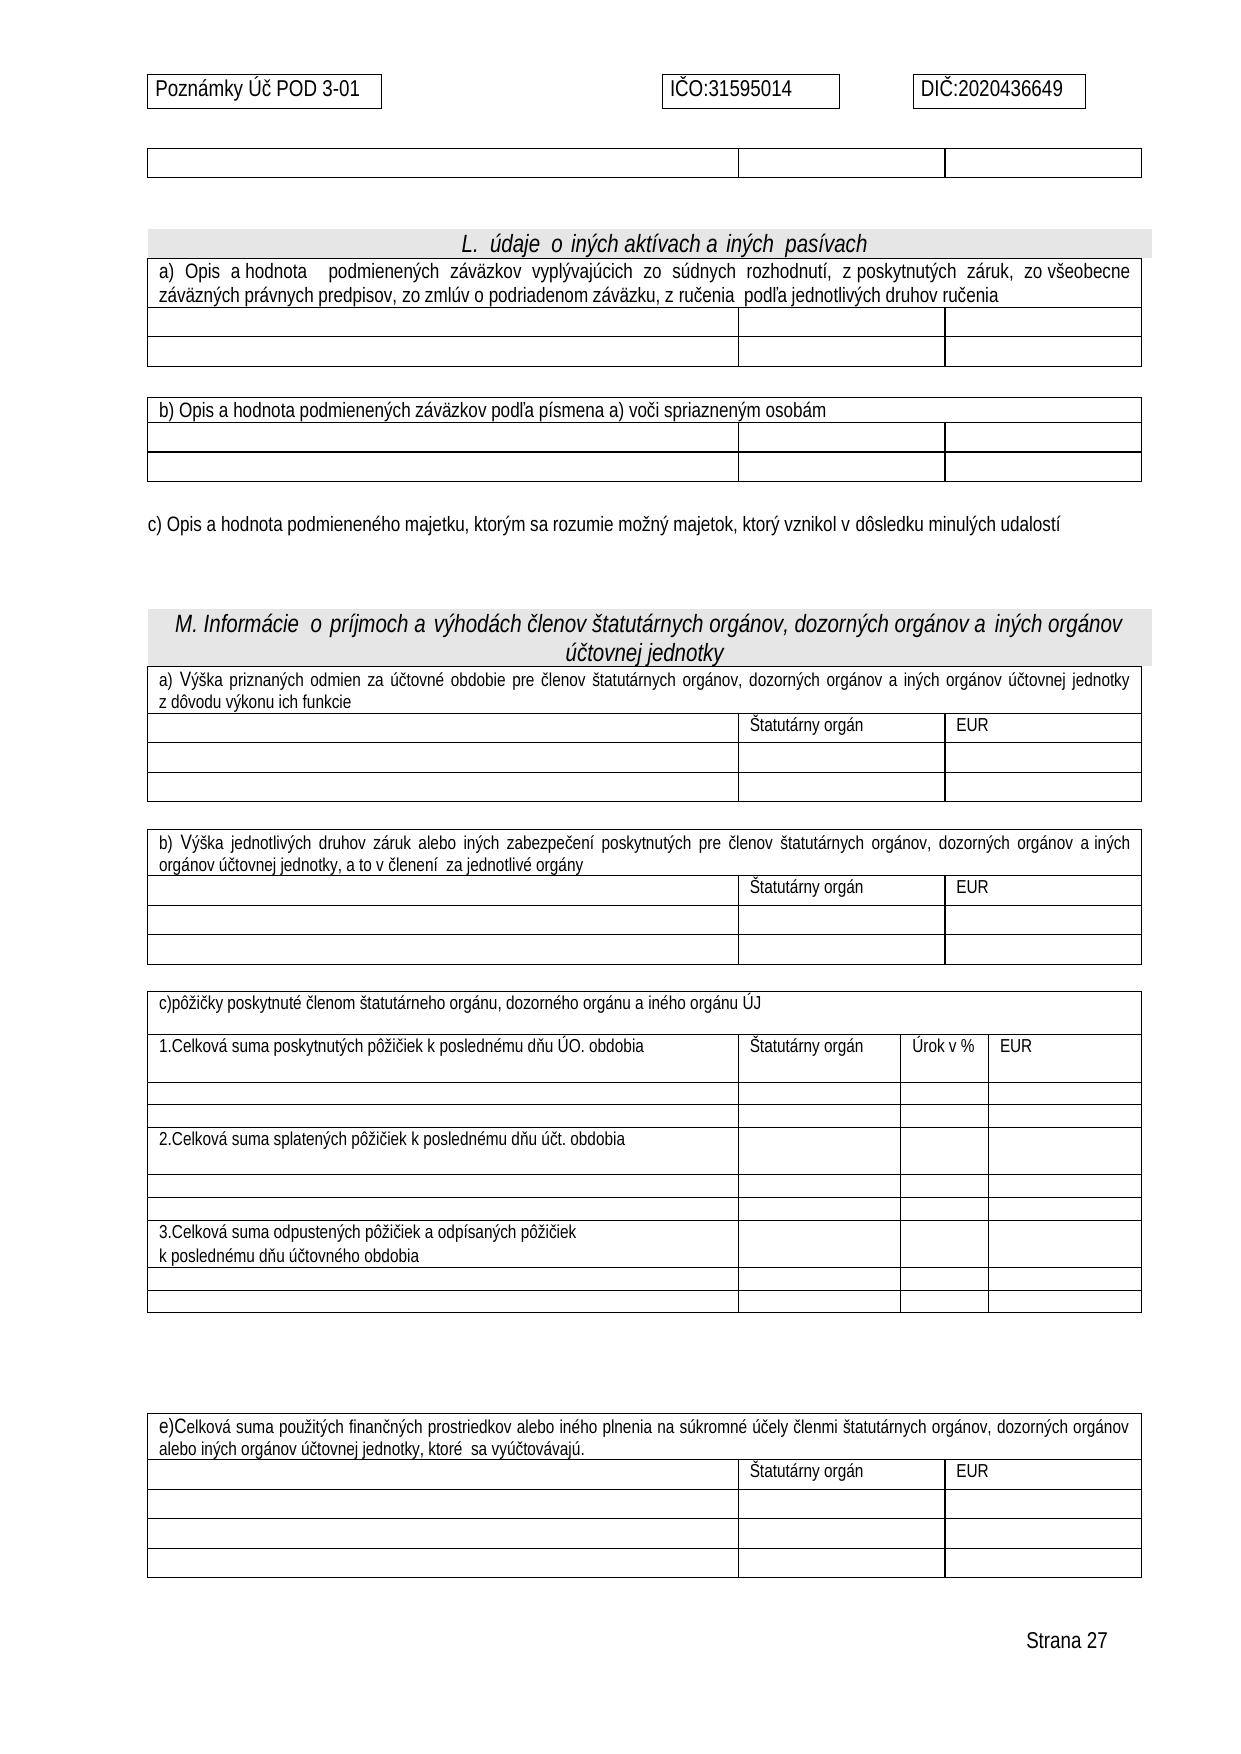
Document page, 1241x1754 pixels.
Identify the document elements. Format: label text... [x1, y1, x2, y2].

table_cell [739, 935, 944, 963]
table_cell [739, 1291, 900, 1312]
table_cell Štatutárny orgán [739, 876, 944, 904]
table_header b) Výška jednotlivých druhov záruk alebo iných zabezpečení poskytnutých pre členov štatutárnych orgánov, dozorných orgánov a iných orgánov účtovnej jednotky, a to v členení za jednotlivé orgány [148, 830, 1141, 875]
table_cell [148, 1460, 738, 1489]
table_cell [946, 743, 1141, 772]
table_header b) Opis a hodnota podmienených záväzkov podľa písmena a) voči spriazneným osobám [148, 398, 1141, 422]
table_cell 2.Celková suma splatených pôžičiek k poslednému dňu účt. obdobia [148, 1128, 738, 1174]
table_cell [148, 423, 738, 451]
table_cell Úrok v % [901, 1035, 988, 1082]
table_cell [901, 1128, 988, 1174]
table_cell [739, 149, 944, 177]
table_cell [148, 743, 738, 772]
table_cell [148, 149, 738, 177]
table_cell [946, 149, 1141, 177]
table_cell [148, 453, 738, 481]
table_cell [989, 1105, 1141, 1127]
table_cell [739, 1268, 900, 1289]
table_cell [148, 1175, 738, 1197]
table_cell EUR [989, 1035, 1141, 1082]
table_cell [946, 423, 1141, 451]
table_cell [989, 1198, 1141, 1219]
table_cell [946, 453, 1141, 481]
table_cell [148, 1519, 738, 1548]
table_cell [148, 1198, 738, 1219]
table_cell [739, 423, 944, 451]
table_cell [148, 1490, 738, 1518]
table_header c)pôžičky poskytnuté členom štatutárneho orgánu, dozorného orgánu a iného orgánu ÚJ [148, 992, 1141, 1034]
table_cell [148, 337, 738, 366]
table_cell Štatutárny orgán [739, 1460, 944, 1489]
table_cell [739, 1083, 900, 1104]
table_cell [148, 773, 738, 801]
text L. údaje o iných aktívach a iných pasívach [148, 229, 1152, 258]
text M. Informácie o príjmoch a výhodách členov štatutárnych orgánov, dozorných orgánov a iných orgánov účtovnej jednotky [148, 609, 1152, 666]
table_header a) Výška priznaných odmien za účtovné obdobie pre členov štatutárnych orgánov, dozorných orgánov a iných orgánov účtovnej jednotky z dôvodu výkonu ich funkcie [148, 667, 1141, 713]
table_cell [148, 1268, 738, 1289]
table_cell [946, 1519, 1141, 1548]
table_cell [946, 1490, 1141, 1518]
table_cell [901, 1221, 988, 1267]
table_cell [989, 1083, 1141, 1104]
table_cell [739, 743, 944, 772]
table_cell [148, 906, 738, 934]
table_cell [739, 337, 944, 366]
table_cell [148, 876, 738, 904]
table_cell [901, 1083, 988, 1104]
table_cell [148, 935, 738, 963]
table_cell [946, 906, 1141, 934]
table_cell [739, 1175, 900, 1197]
table_cell [739, 1549, 944, 1577]
table_cell [946, 308, 1141, 336]
table_cell [739, 1105, 900, 1127]
table_cell [148, 1083, 738, 1104]
table_cell [946, 935, 1141, 963]
table_cell [148, 308, 738, 336]
table_cell [989, 1221, 1141, 1267]
table_header a) Opis a hodnota podmienených záväzkov vyplývajúcich zo súdnych rozhodnutí, z poskytnutých záruk, zo všeobecne záväzných právnych predpisov, zo zmlúv o podriadenom záväzku, z ručenia podľa jednotlivých druhov ručenia [148, 259, 1141, 307]
table_cell [739, 1519, 944, 1548]
table_cell [739, 1128, 900, 1174]
table_cell [946, 337, 1141, 366]
table_header e)Celková suma použitých finančných prostriedkov alebo iného plnenia na súkromné účely členmi štatutárnych orgánov, dozorných orgánov alebo iných orgánov účtovnej jednotky, ktoré sa vyúčtovávajú. [148, 1414, 1141, 1459]
table_cell [148, 714, 738, 742]
table_cell Štatutárny orgán [739, 1035, 900, 1082]
table_cell [739, 453, 944, 481]
table_cell EUR [946, 714, 1141, 742]
text c) Opis a hodnota podmieneného majetku, ktorým sa rozumie možný majetok, ktorý vznikol v dôsledku minulých udalostí [148, 512, 1156, 536]
table_cell [989, 1175, 1141, 1197]
table_cell [901, 1268, 988, 1289]
table_cell [989, 1128, 1141, 1174]
table_cell [739, 1221, 900, 1267]
table_cell [946, 1549, 1141, 1577]
table_cell Štatutárny orgán [739, 714, 944, 742]
table_cell [739, 1490, 944, 1518]
table_cell EUR [946, 876, 1141, 904]
table_cell [989, 1291, 1141, 1312]
table_cell 3.Celková suma odpustených pôžičiek a odpísaných pôžičiek k poslednému dňu účtovného obdobia [148, 1221, 738, 1267]
table_cell [901, 1198, 988, 1219]
table_cell 1.Celková suma poskytnutých pôžičiek k poslednému dňu ÚO. obdobia [148, 1035, 738, 1082]
table_cell [739, 906, 944, 934]
table_cell [148, 1549, 738, 1577]
table_cell [148, 1291, 738, 1312]
table_cell [739, 308, 944, 336]
table_cell [739, 1198, 900, 1219]
table_cell [946, 773, 1141, 801]
table_cell EUR [946, 1460, 1141, 1489]
table_cell [739, 773, 944, 801]
table_cell [901, 1175, 988, 1197]
table_cell [901, 1105, 988, 1127]
table_cell [901, 1291, 988, 1312]
table_cell [989, 1268, 1141, 1289]
table_cell [148, 1105, 738, 1127]
